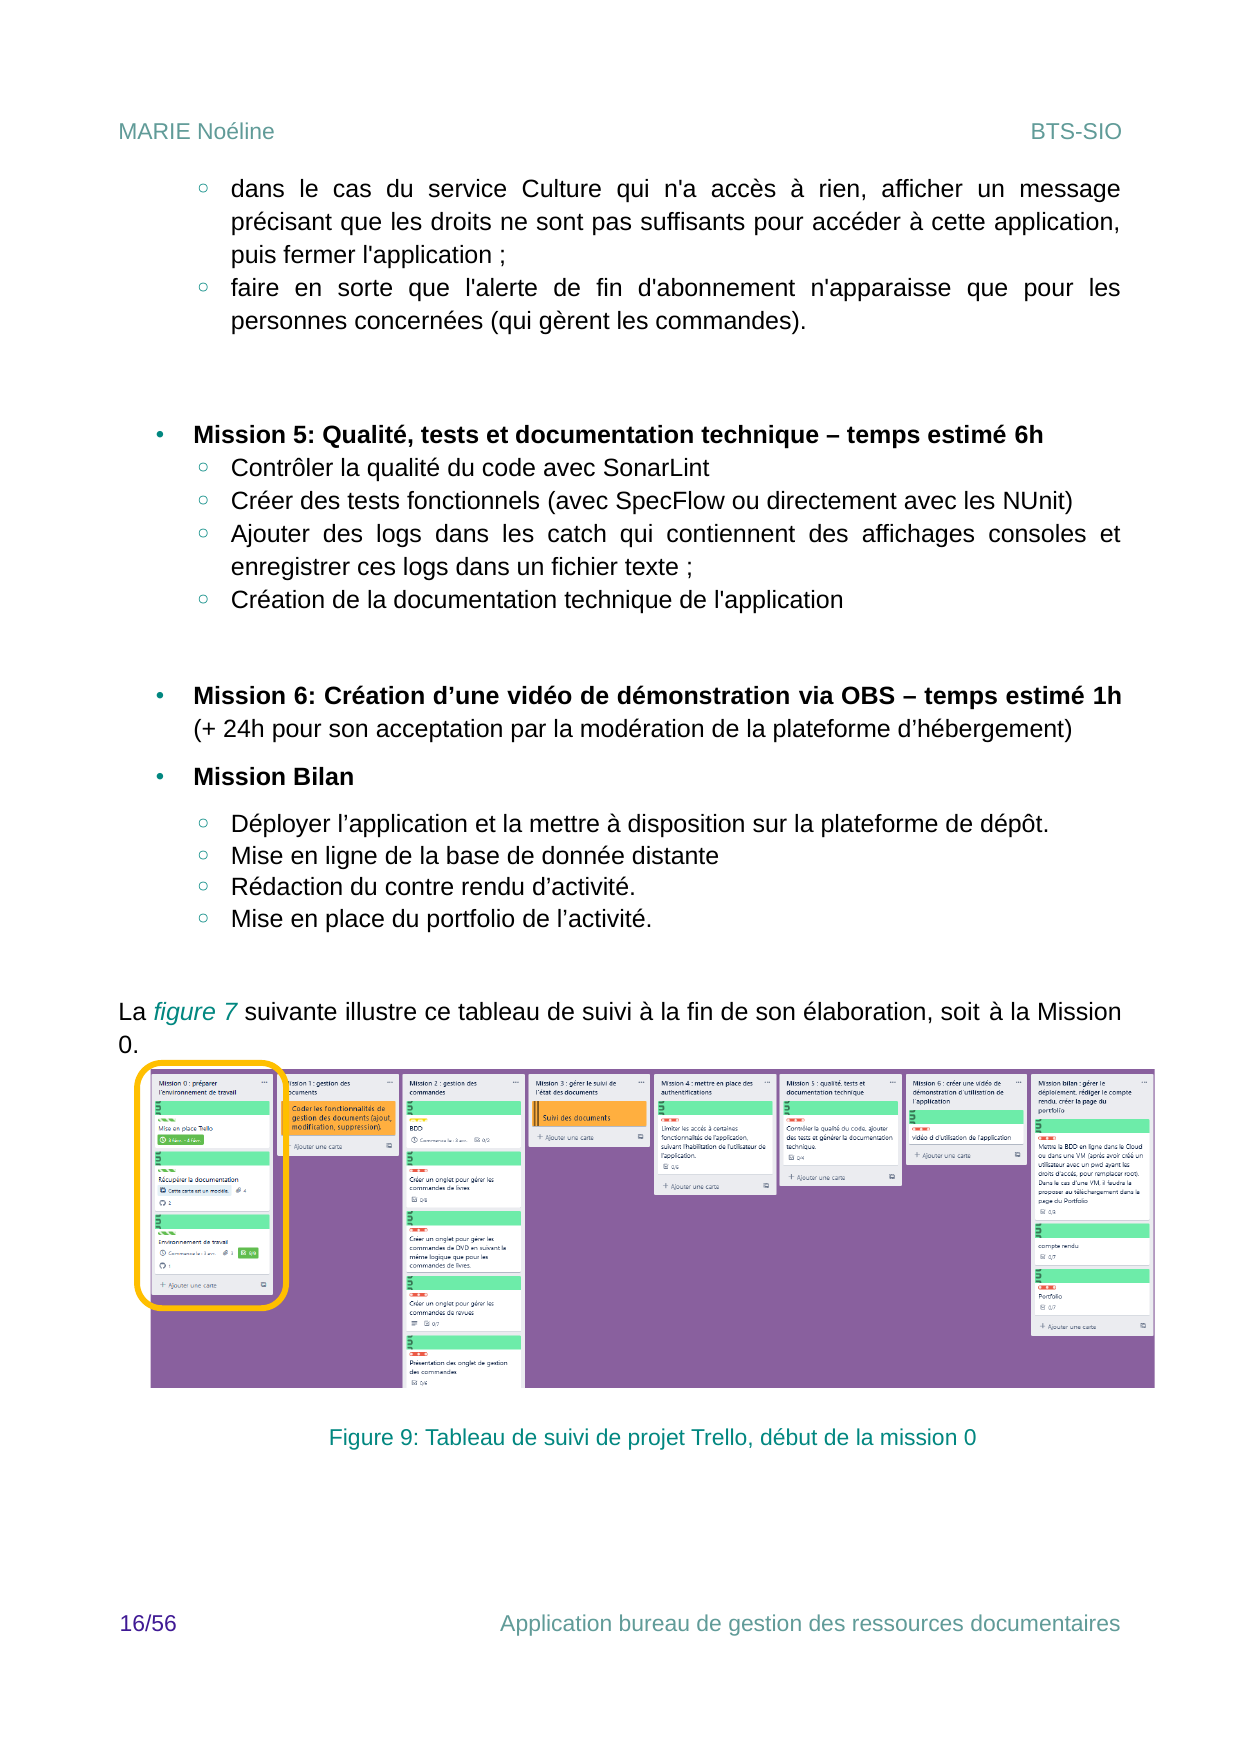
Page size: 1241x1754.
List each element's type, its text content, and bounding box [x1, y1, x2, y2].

list Contrôler la qualité du code avec SonarLint [193, 453, 1122, 482]
list Ajouter des logs dans les catch qui contiennent des affichages consoles et enregistrer ces logs dans un fichier texte ; [193, 519, 1122, 581]
text Figure 9: Tableau de suivi de projet Trello, début de la mission 0 [151, 1423, 1154, 1450]
list Mission 6: Création d’une vidéo de démonstration via OBS – temps estimé 1h (+ 24h pour son acceptation par la modération de la plateforme d’hébergement) [156, 681, 1122, 743]
list Mise en ligne de la base de donnée distante [193, 841, 1122, 869]
list dans le cas du service Culture qui n'a accès à rien, afficher un message précisant que les droits ne sont pas suffisants pour accéder à cette application, puis fermer l'application ; [193, 174, 1122, 269]
list Déployer l’application et la mettre à disposition sur la plateforme de dépôt. [193, 809, 1122, 838]
text La figure 7 suivante illustre ce tableau de suivi à la fin de son élaboration, soit à la Mission 0. [118, 997, 1154, 1069]
list Mission 5: Qualité, tests et documentation technique – temps estimé 6h [156, 420, 1122, 449]
picture [150, 1069, 1155, 1388]
picture [150, 1069, 283, 1305]
list Créer des tests fonctionnels (avec SpecFlow ou directement avec les NUnit) [193, 486, 1122, 515]
list Mission Bilan [156, 761, 1122, 790]
list Création de la documentation technique de l'application [193, 585, 1122, 614]
list faire en sorte que l'alerte de fin d'abonnement n'apparaisse que pour les personnes concernées (qui gèrent les commandes). [193, 273, 1122, 335]
text [151, 1388, 1154, 1423]
list Rédaction du contre rendu d’activité. [193, 872, 1122, 901]
list Mise en place du portfolio de l’activité. [193, 904, 1122, 933]
